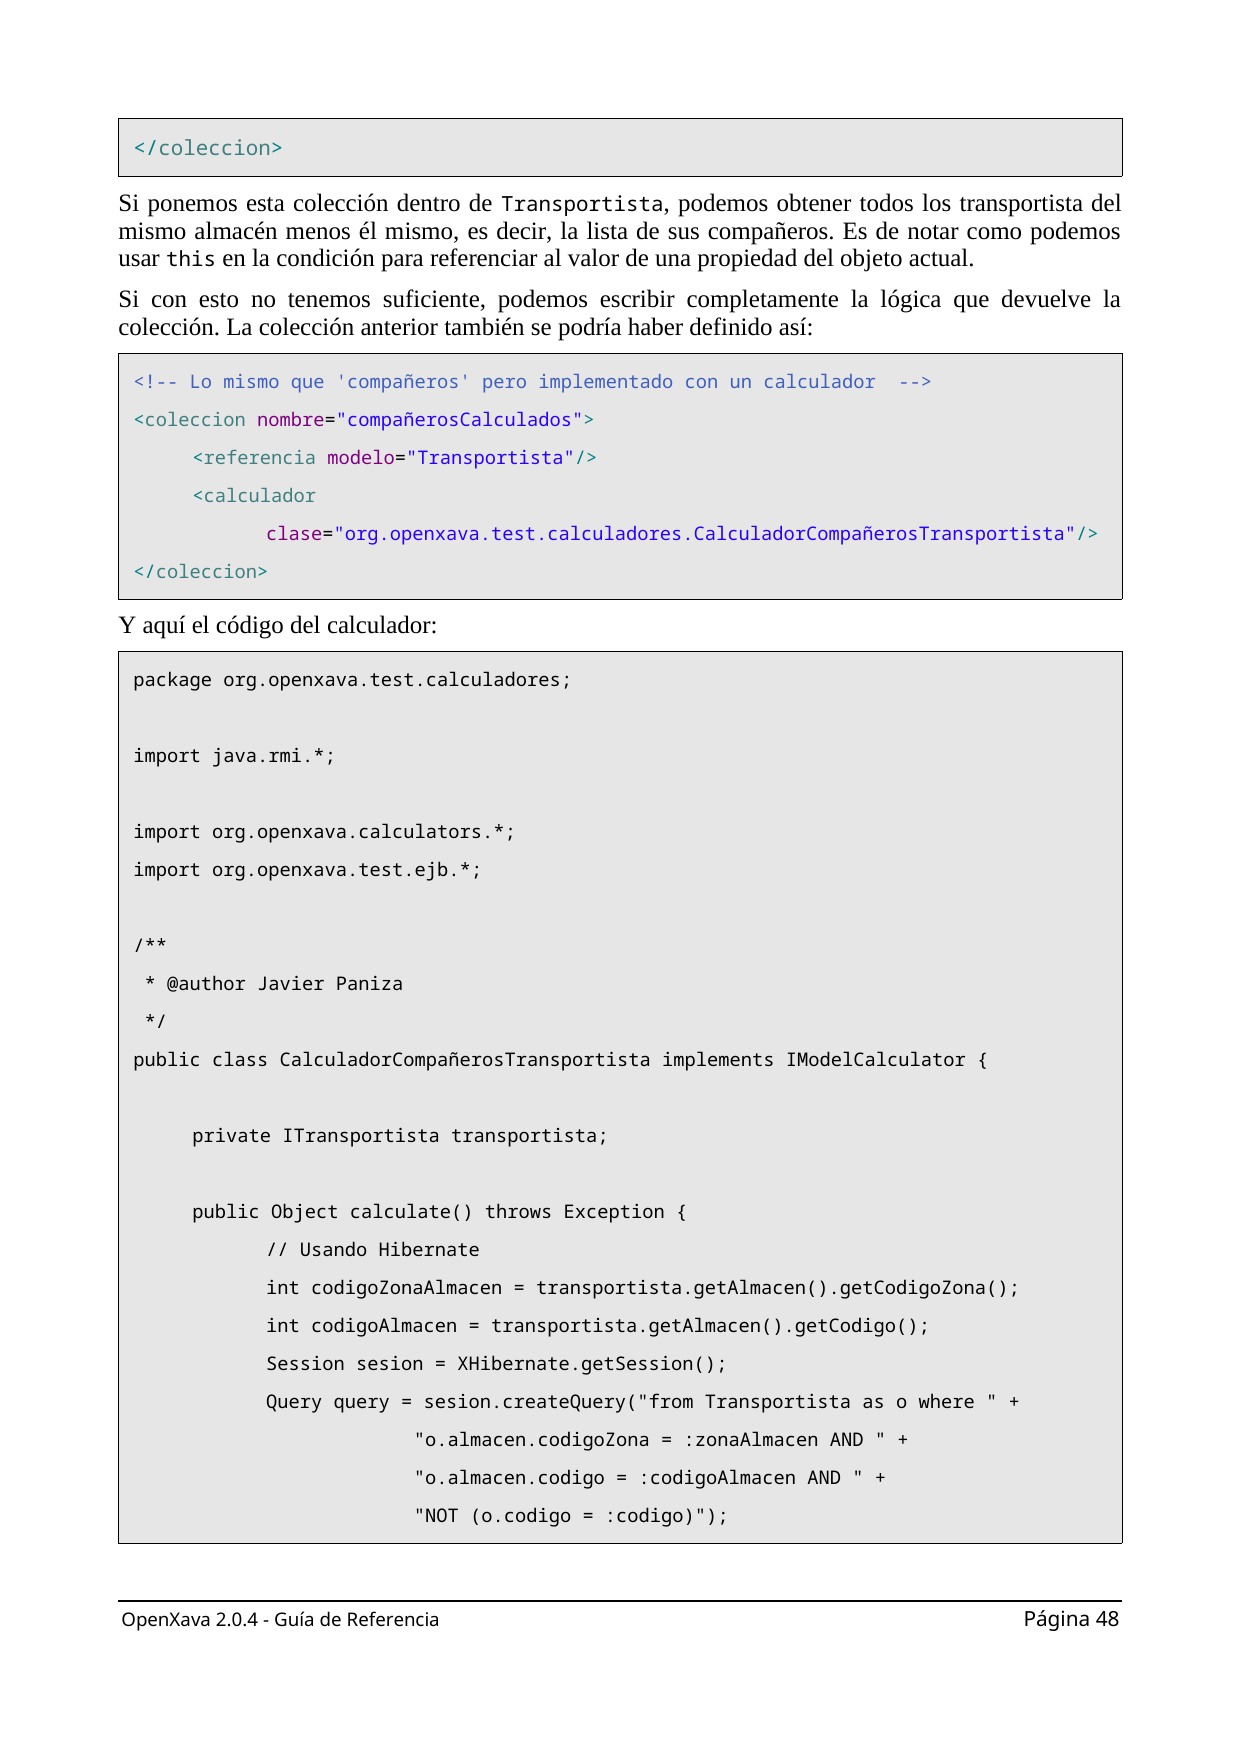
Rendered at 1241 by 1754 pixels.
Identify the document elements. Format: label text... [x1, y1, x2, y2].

text int codigoZonaAlmacen = transportista.getAlmacen().getCodigoZona(); [119, 1260, 1122, 1298]
text Y aquí el código del calculador: [118, 611, 1122, 639]
text */ [119, 993, 1122, 1032]
text <coleccion nombre="compañerosCalculados"> [119, 391, 1122, 429]
text "o.almacen.codigo = :codigoAlmacen AND " + [119, 1450, 1122, 1488]
text <!-- Lo mismo que 'compañeros' pero implementado con un calculador --> [119, 354, 1122, 391]
text public Object calculate() throws Exception { [119, 1184, 1122, 1222]
text /** [119, 917, 1122, 956]
text "o.almacen.codigoZona = :zonaAlmacen AND " + [119, 1412, 1122, 1450]
text private ITransportista transportista; [119, 1108, 1122, 1146]
text Query query = sesion.createQuery("from Transportista as o where " + [119, 1374, 1122, 1412]
text int codigoAlmacen = transportista.getAlmacen().getCodigo(); [119, 1298, 1122, 1336]
text </coleccion> [119, 543, 1122, 599]
text * @author Javier Paniza [119, 956, 1122, 993]
text import org.openxava.calculators.*; [119, 803, 1122, 841]
text Session sesion = XHibernate.getSession(); [119, 1336, 1122, 1374]
text import java.rmi.*; [119, 727, 1122, 765]
text public class CalculadorCompañerosTransportista implements IModelCalculator { [119, 1032, 1122, 1069]
text <calculador [119, 467, 1122, 505]
text <referencia modelo="Transportista"/> [119, 429, 1122, 467]
text </coleccion> [119, 119, 1122, 176]
text Si con esto no tenemos suficiente, podemos escribir completamente la lógica que devuelve la colección. La colección anterior también se podría haber definido así: [118, 285, 1122, 341]
text Si ponemos esta colección dentro de Transportista, podemos obtener todos los transportista del mismo almacén menos él mismo, es decir, la lista de sus compañeros. Es de notar como podemos usar this en la condición para referenciar al valor de una propiedad del objeto actual. [118, 189, 1122, 273]
text clase="org.openxava.test.calculadores.CalculadorCompañerosTransportista"/> [119, 505, 1122, 543]
text // Usando Hibernate [119, 1222, 1122, 1260]
text package org.openxava.test.calculadores; [119, 652, 1122, 689]
text import org.openxava.test.ejb.*; [119, 841, 1122, 879]
text "NOT (o.codigo = :codigo)"); [119, 1488, 1122, 1543]
